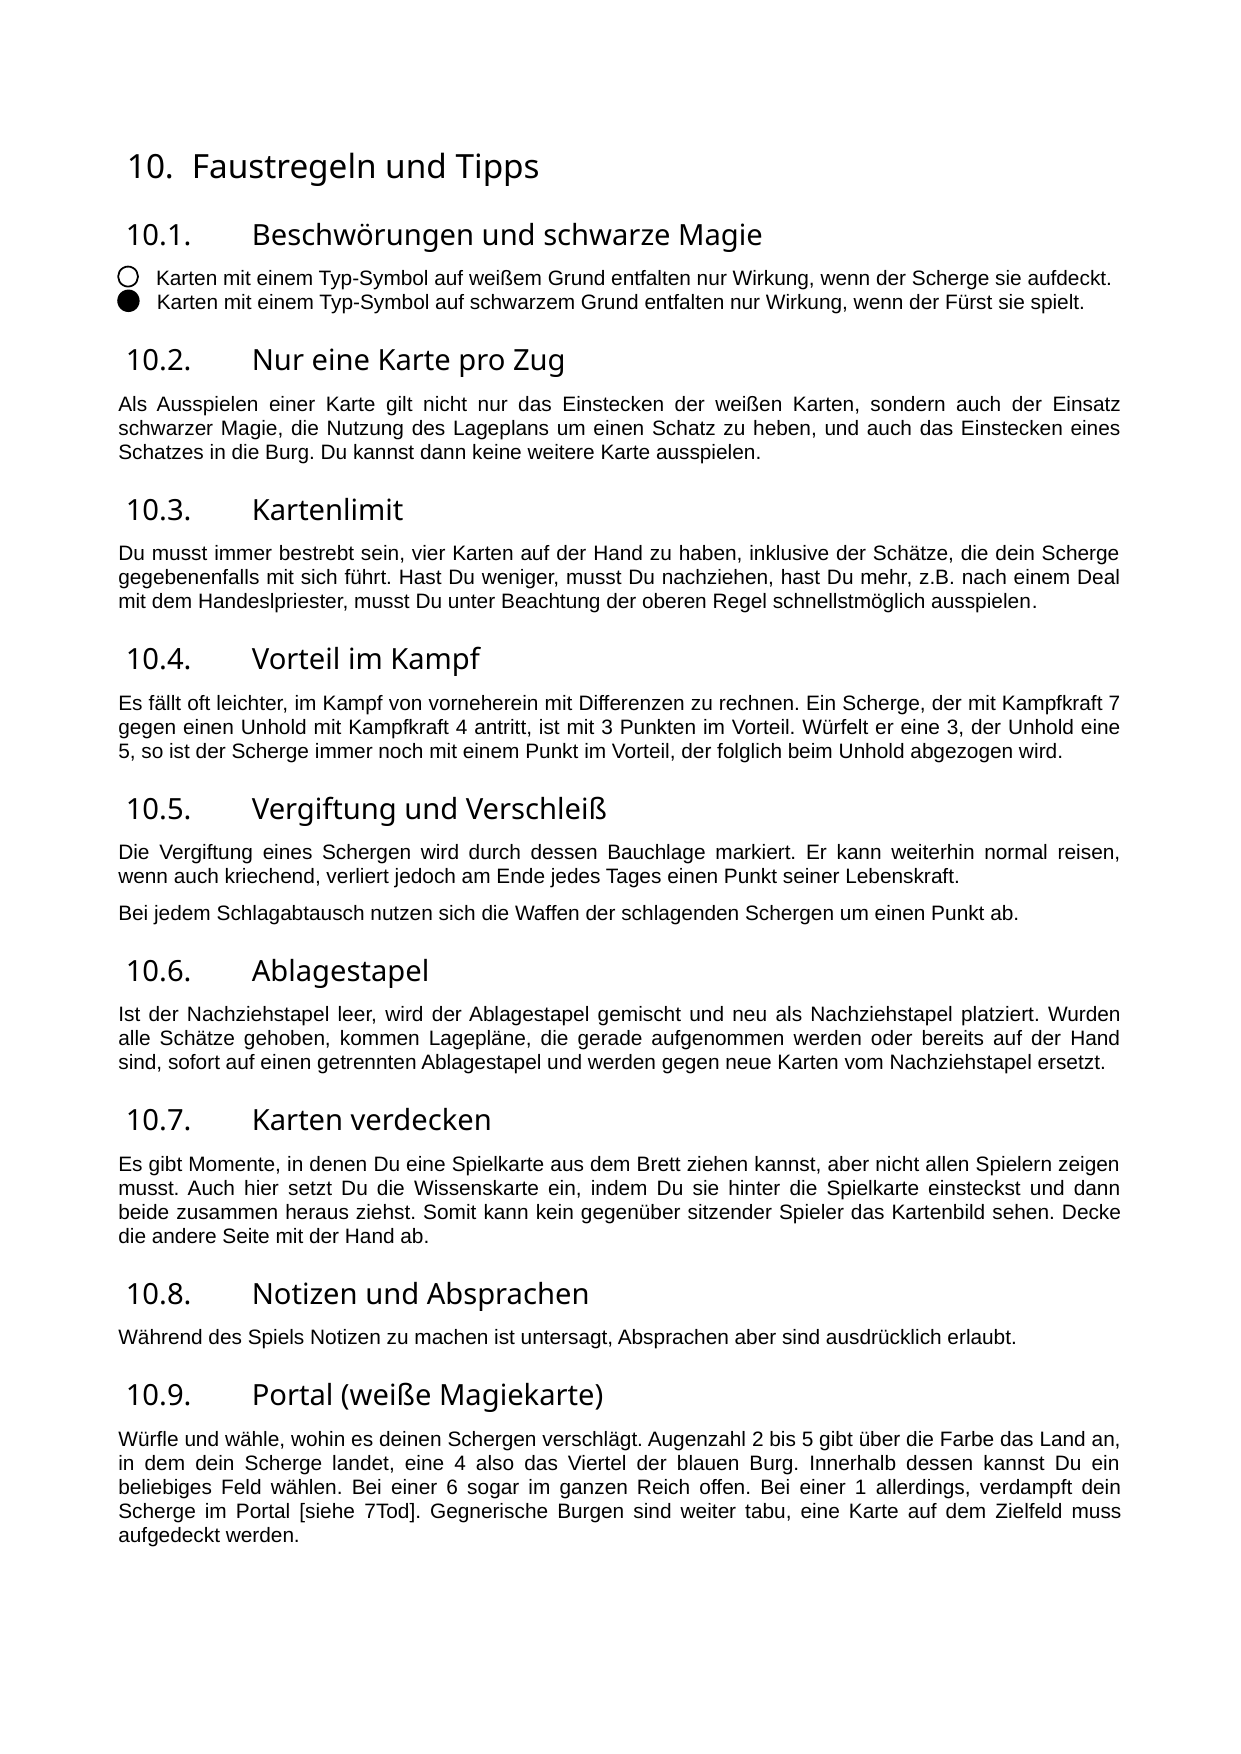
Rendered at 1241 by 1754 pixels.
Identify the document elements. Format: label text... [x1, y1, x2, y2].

subtitle Ablagestapel [118, 950, 1122, 990]
text Karten mit einem Typ-Symbol auf weißem Grund entfalten nur Wirkung, wenn der Scherge sie aufdeckt. [118, 266, 1122, 290]
text Es gibt Momente, in denen Du eine Spielkarte aus dem Brett ziehen kannst, aber nicht allen Spielern zeigen musst. Auch hier setzt Du die Wissenskarte ein, indem Du sie hinter die Spielkarte einsteckst und dann beide zusammen heraus ziehst. Somit kann kein gegenüber sitzender Spieler das Kartenbild sehen. Decke die andere Seite mit der Hand ab. [118, 1152, 1122, 1247]
text Während des Spiels Notizen zu machen ist untersagt, Absprachen aber sind ausdrücklich erlaubt. [118, 1325, 1122, 1349]
subtitle Nur eine Karte pro Zug [118, 339, 1122, 379]
subtitle Notizen und Absprachen [118, 1273, 1122, 1313]
text Es fällt oft leichter, im Kampf von vorneherein mit Differenzen zu rechnen. Ein Scherge, der mit Kampfkraft 7 gegen einen Unhold mit Kampfkraft 4 antritt, ist mit 3 Punkten im Vorteil. Würfelt er eine 3, der Unhold eine 5, so ist der Scherge immer noch mit einem Punkt im Vorteil, der folglich beim Unhold abgezogen wird. [118, 691, 1122, 762]
text Bei jedem Schlagabtausch nutzen sich die Waffen der schlagenden Schergen um einen Punkt ab. [118, 901, 1122, 924]
text Die Vergiftung eines Schergen wird durch dessen Bauchlage markiert. Er kann weiterhin normal reisen, wenn auch kriechend, verliert jedoch am Ende jedes Tages einen Punkt seiner Lebenskraft. [118, 840, 1122, 888]
text Als Ausspielen einer Karte gilt nicht nur das Einstecken der weißen Karten, sondern auch der Einsatz schwarzer Magie, die Nutzung des Lageplans um einen Schatz zu heben, und auch das Einstecken eines Schatzes in die Burg. Du kannst dann keine weitere Karte ausspielen. [118, 392, 1122, 463]
subtitle Vergiftung und Verschleiß [118, 788, 1122, 828]
subtitle Faustregeln und Tipps [118, 143, 1122, 188]
subtitle Vorteil im Kampf [118, 638, 1122, 678]
subtitle Kartenlimit [118, 489, 1122, 529]
subtitle Beschwörungen und schwarze Magie [118, 214, 1122, 254]
text Du musst immer bestrebt sein, vier Karten auf der Hand zu haben, inklusive der Schätze, die dein Scherge gegebenenfalls mit sich führt. Hast Du weniger, musst Du nachziehen, hast Du mehr, z.B. nach einem Deal mit dem Handeslpriester, musst Du unter Beachtung der oberen Regel schnellstmöglich ausspielen. [118, 541, 1122, 613]
text Würfle und wähle, wohin es deinen Schergen verschlägt. Augenzahl 2 bis 5 gibt über die Farbe das Land an, in dem dein Scherge landet, eine 4 also das Viertel der blauen Burg. Innerhalb dessen kannst Du ein beliebiges Feld wählen. Bei einer 6 sogar im ganzen Reich offen. Bei einer 1 allerdings, verdampft dein Scherge im Portal [siehe 7.Tod]. Gegnerische Burgen sind weiter tabu, eine Karte auf dem Zielfeld muss aufgedeckt werden. [118, 1427, 1122, 1546]
subtitle Portal (weiße Magiekarte) [118, 1374, 1122, 1414]
text Ist der Nachziehstapel leer, wird der Ablagestapel gemischt und neu als Nachziehstapel platziert. Wurden alle Schätze gehoben, kommen Lagepläne, die gerade aufgenommen werden oder bereits auf der Hand sind, sofort auf einen getrennten Ablagestapel und werden gegen neue Karten vom Nachziehstapel ersetzt. [118, 1002, 1122, 1074]
text Karten mit einem Typ-Symbol auf schwarzem Grund entfalten nur Wirkung, wenn der Fürst sie spielt. [118, 290, 1122, 314]
subtitle Karten verdecken [118, 1099, 1122, 1139]
